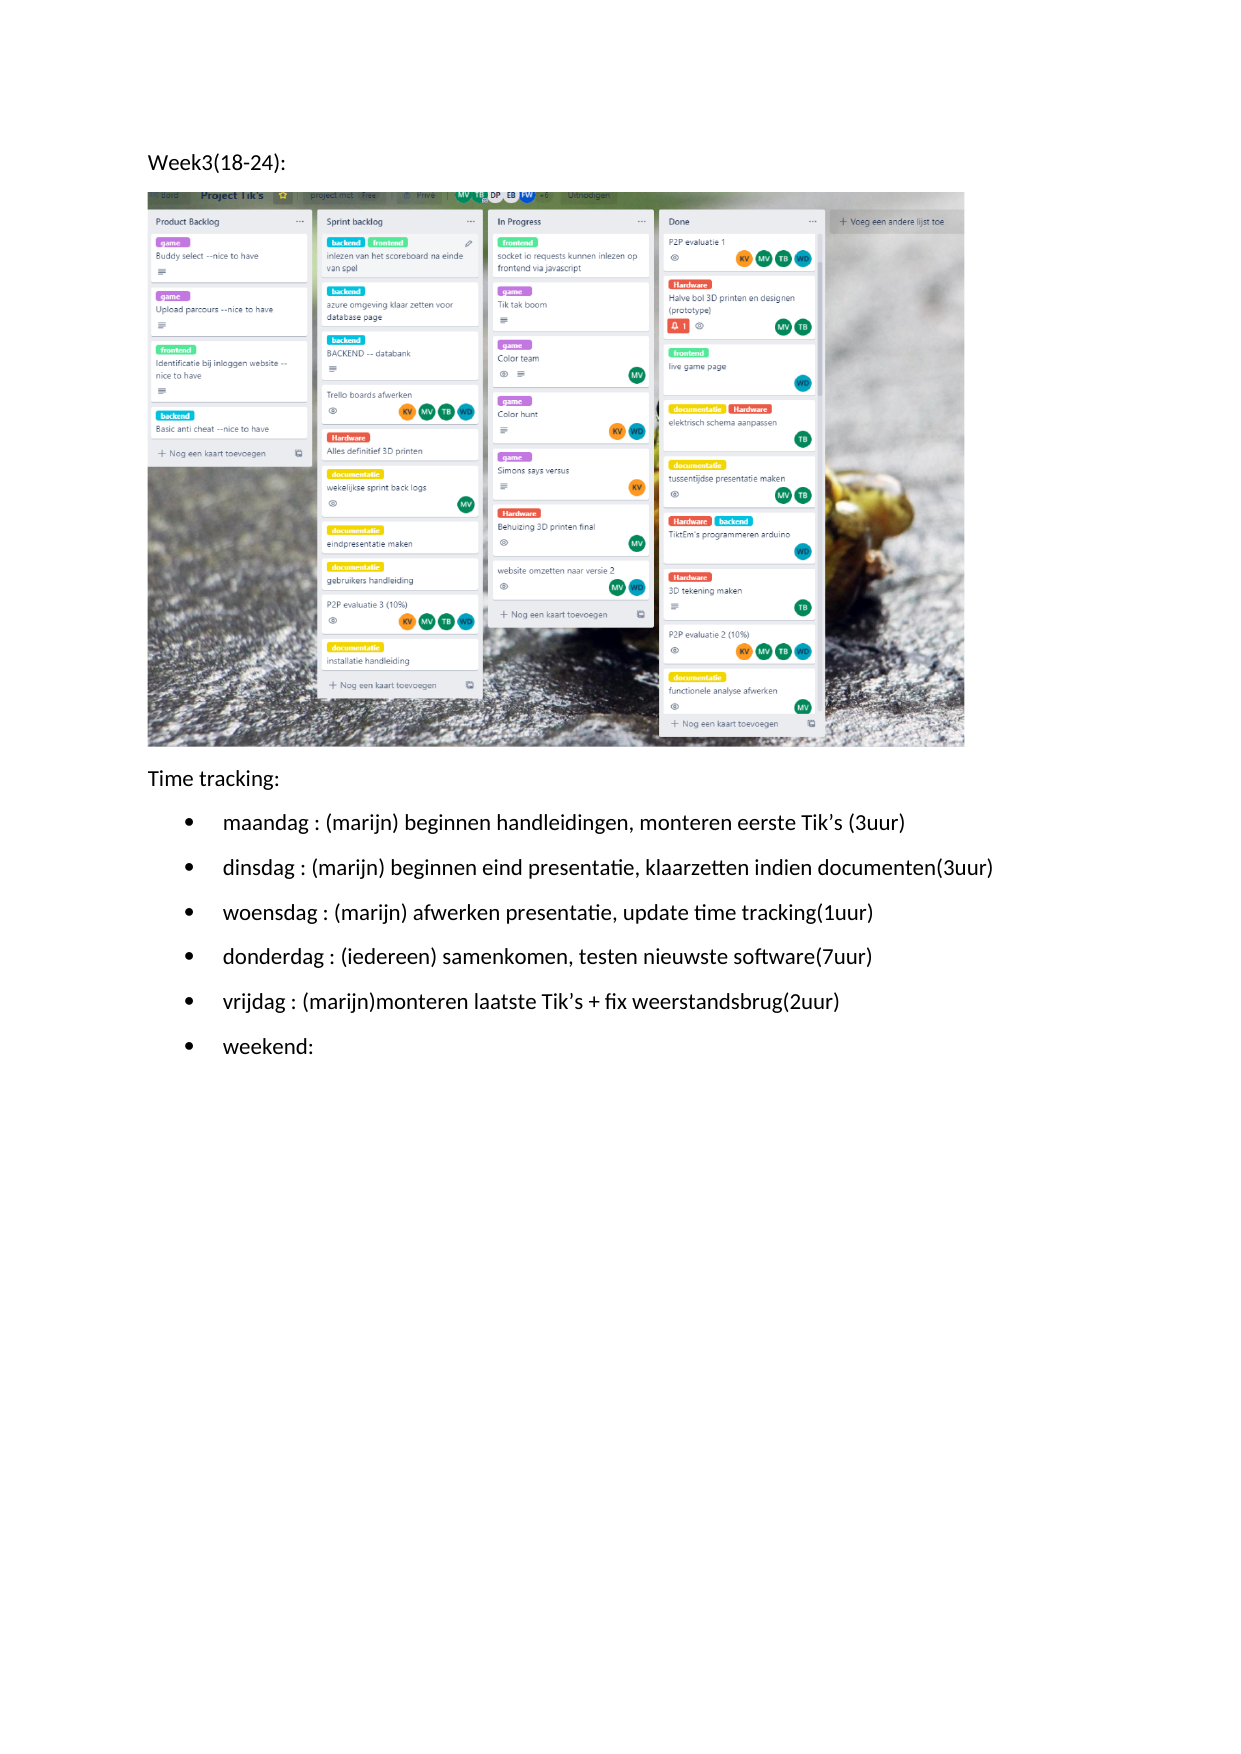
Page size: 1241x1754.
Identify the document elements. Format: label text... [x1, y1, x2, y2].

text Time tracking: [148, 764, 1093, 792]
text Week3(18-24): [148, 148, 1093, 176]
list donderdag : (iedereen) samenkomen, testen nieuwste software(7uur) [185, 942, 1093, 971]
list vrijdag : (marijn)monteren laatste Tik’s + fix weerstandsbrug(2uur) [185, 987, 1093, 1015]
list weekend: [185, 1032, 1093, 1060]
list maandag : (marijn) beginnen handleidingen, monteren eerste Tik’s (3uur) [185, 808, 1093, 836]
list woensdag : (marijn) afwerken presentatie, update time tracking(1uur) [185, 898, 1093, 926]
list dinsdag : (marijn) beginnen eind presentatie, klaarzetten indien documenten(3uur) [185, 853, 1093, 881]
